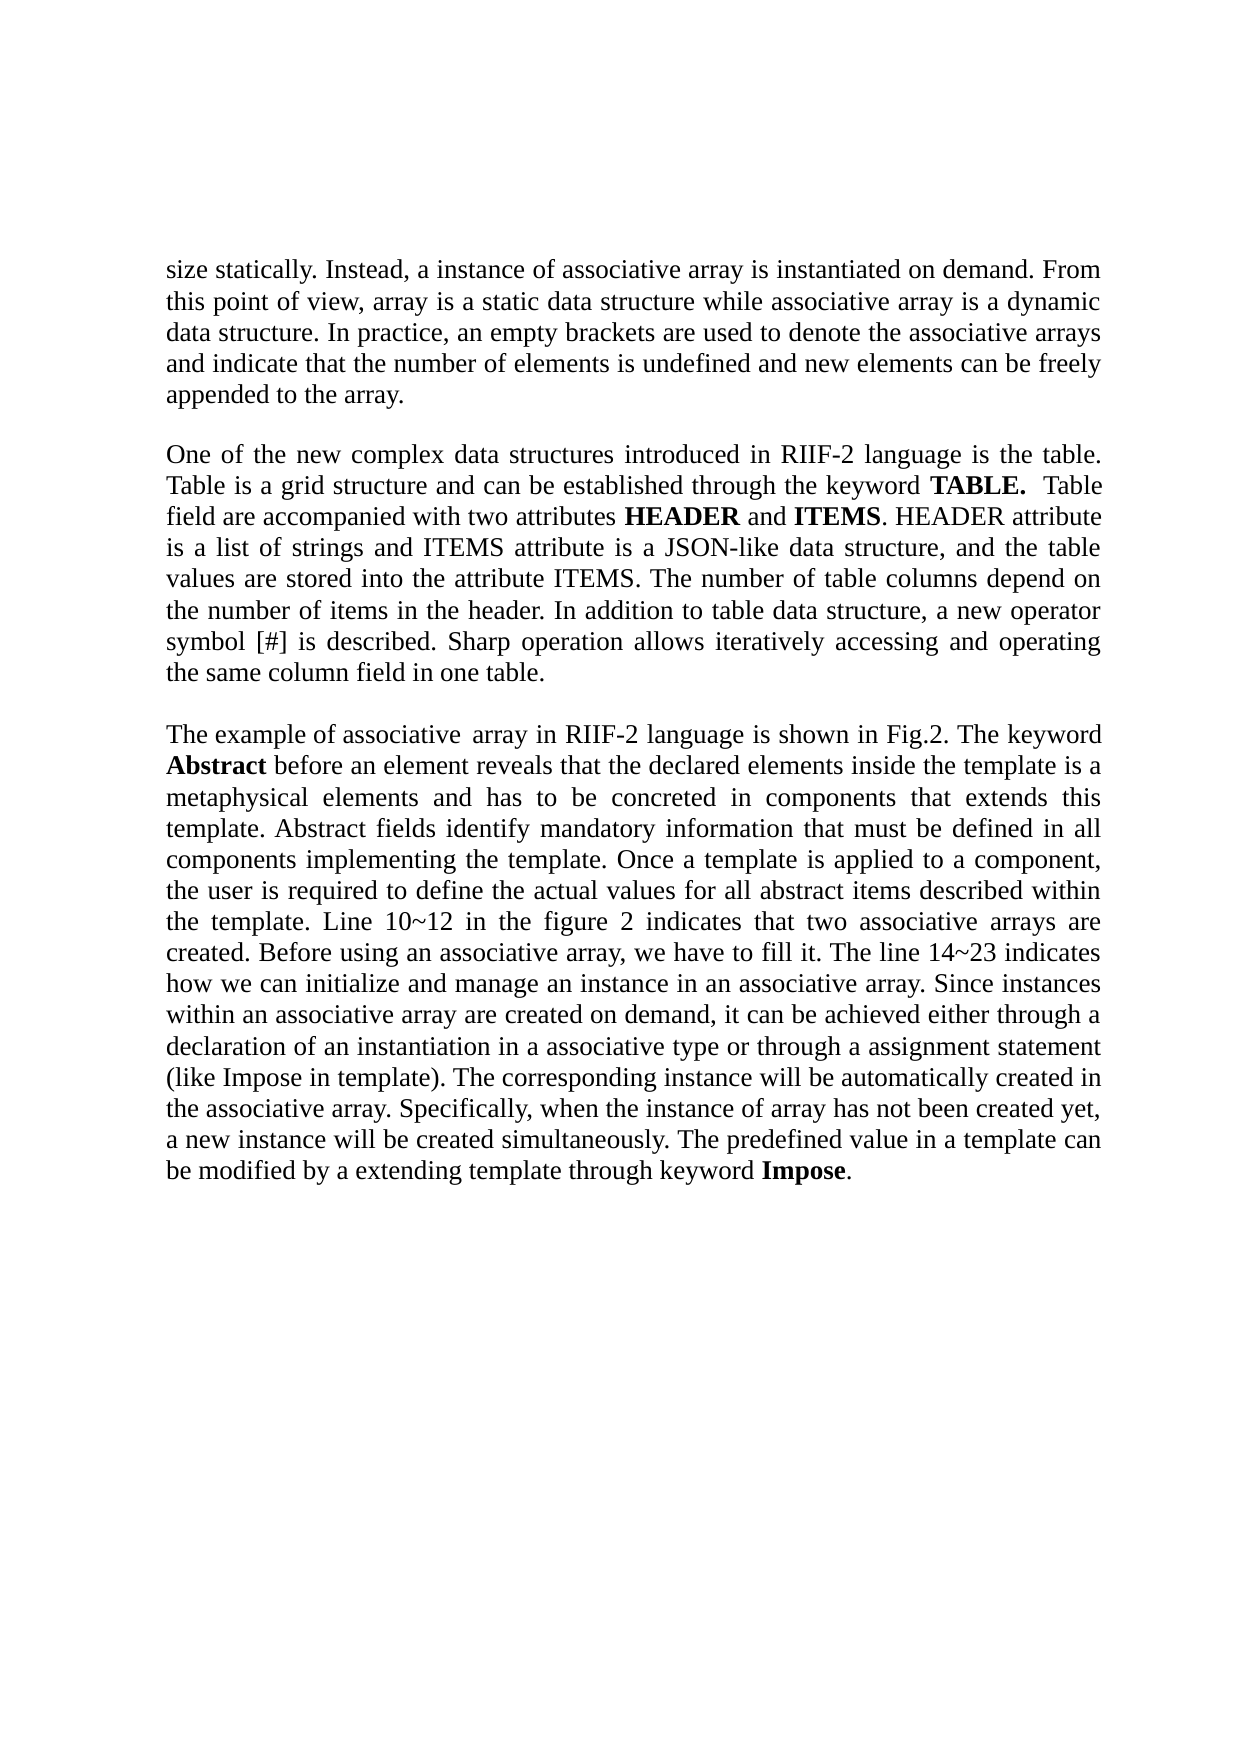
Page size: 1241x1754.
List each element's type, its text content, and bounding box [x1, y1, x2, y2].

text The example of associative array in RIIF-2 language is shown in Fig.2. The keyword Abstract before an element reveals that the declared elements inside the template is a metaphysical elements and has to be concreted in components that extends this template. Abstract fields identify mandatory information that must be defined in all components implementing the template. Once a template is applied to a component, the user is required to define the actual values for all abstract items described within the template. Line 10~12 in the figure 2 indicates that two associative arrays are created. Before using an associative array, we have to fill it. The line 14~23 indicates how we can initialize and manage an instance in an associative array. Since instances within an associative array are created on demand, it can be achieved either through a declaration of an instantiation in a associative type or through a assignment statement (like Impose in template). The corresponding instance will be automatically created in the associative array. Specifically, when the instance of array has not been created yet, a new instance will be created simultaneously. The predefined value in a template can be modified by a extending template through keyword Impose. [166, 718, 1103, 1186]
text size statically. Instead, a instance of associative array is instantiated on demand. From this point of view, array is a static data structure while associative array is a dynamic data structure. In practice, an empty brackets are used to denote the associative arrays and indicate that the number of elements is undefined and new elements can be freely appended to the array. [166, 253, 1103, 409]
text One of the new complex data structures introduced in RIIF-2 language is the table. Table is a grid structure and can be established through the keyword TABLE. Table field are accompanied with two attributes HEADER and ITEMS. HEADER attribute is a list of strings and ITEMS attribute is a JSON-like data structure, and the table values are stored into the attribute ITEMS. The number of table columns depend on the number of items in the header. In addition to table data structure, a new operator symbol [#] is described. Sharp operation allows iteratively accessing and operating the same column field in one table. [166, 438, 1103, 687]
